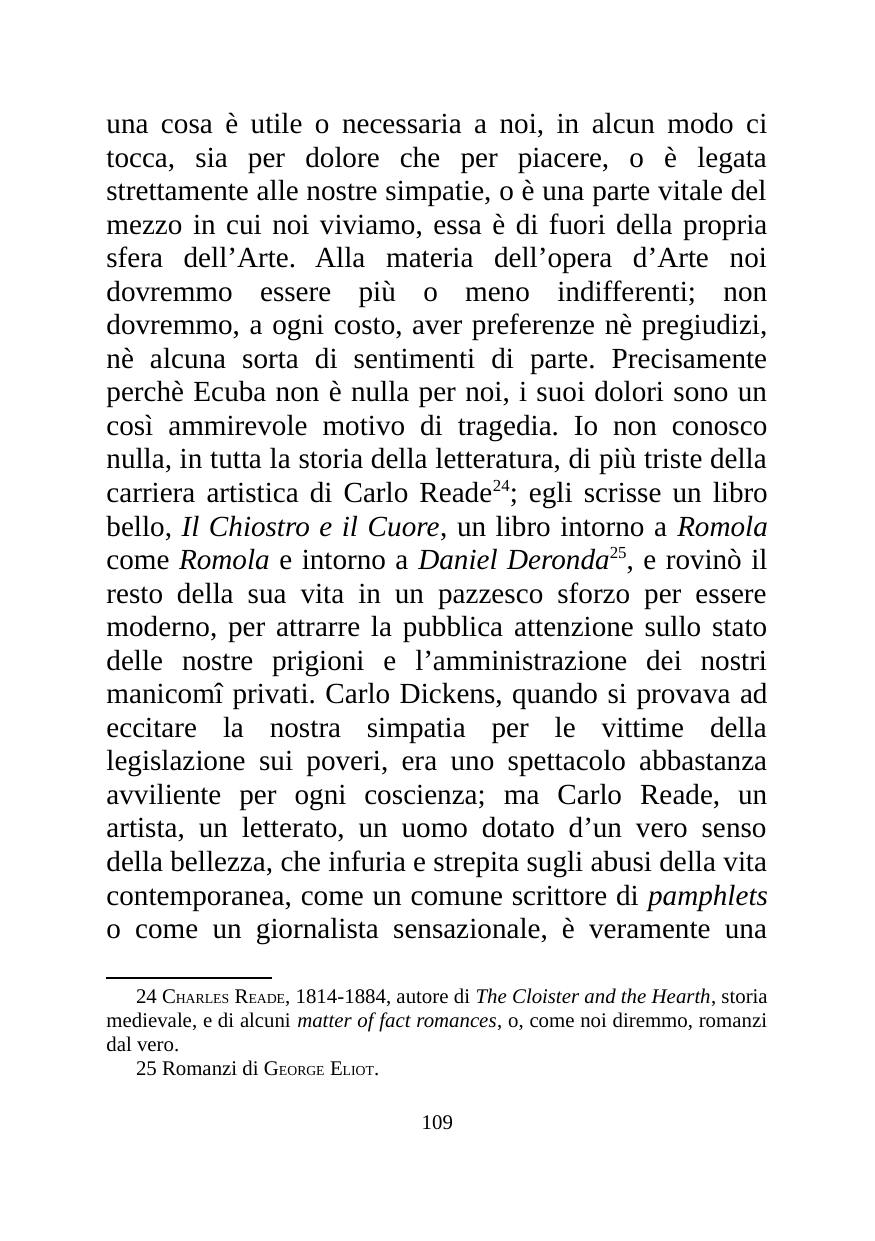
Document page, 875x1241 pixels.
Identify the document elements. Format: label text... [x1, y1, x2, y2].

text Charles Reade, 1814-1884, autore di The Cloister and the Hearth, storia medievale, e di alcuni matter of fact romances, o, come noi diremmo, romanzi dal vero. [106, 984, 768, 1056]
text una cosa è utile o necessaria a noi, in alcun modo ci tocca, sia per dolore che per piacere, o è legata strettamente alle nostre simpatie, o è una parte vitale del mezzo in cui noi viviamo, essa è di fuori della propria sfera dell’Arte. Alla materia dell’opera d’Arte noi dovremmo essere più o meno indifferenti; non dovremmo, a ogni costo, aver preferenze nè pregiudizi, nè alcuna sorta di sentimenti di parte. Precisamente perchè Ecuba non è nulla per noi, i suoi dolori sono un così ammirevole motivo di tragedia. Io non conosco nulla, in tutta la storia della letteratura, di più triste della carriera artistica di Carlo Reade; egli scrisse un libro bello, Il Chiostro e il Cuore, un libro intorno a Romola come Romola e intorno a Daniel Deronda, e rovinò il resto della sua vita in un pazzesco sforzo per essere moderno, per attrarre la pubblica attenzione sullo stato delle nostre prigioni e l’amministrazione dei nostri manicomî privati. Carlo Dickens, quando si provava ad eccitare la nostra simpatia per le vittime della legislazione sui poveri, era uno spettacolo abbastanza avviliente per ogni coscienza; ma Carlo Reade, un artista, un letterato, un uomo dotato d’un vero senso della bellezza, che infuria e strepita sugli abusi della vita contemporanea, come un comune scrittore di pamphlets o come un giornalista sensazionale, è veramente una [106, 106, 768, 945]
text Romanzi di George Eliot. [106, 1056, 768, 1080]
